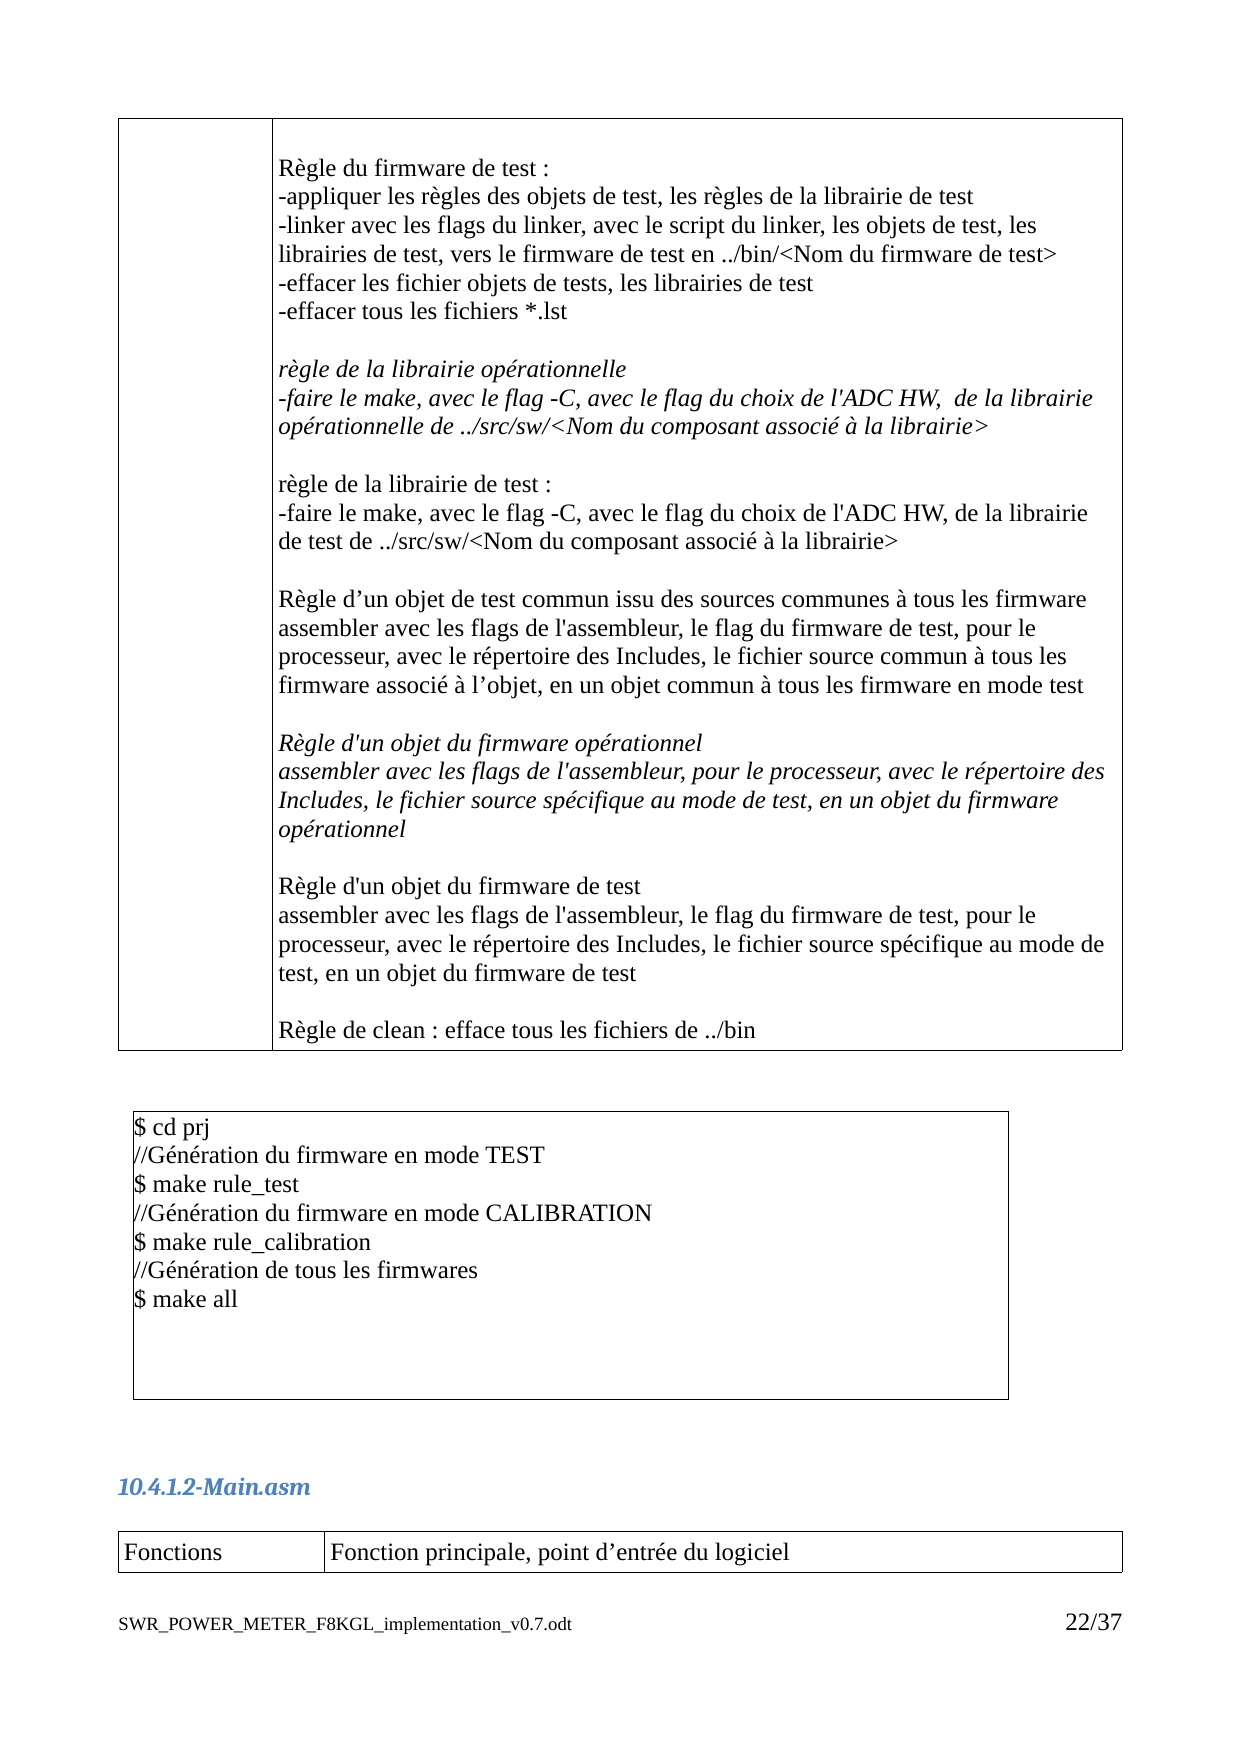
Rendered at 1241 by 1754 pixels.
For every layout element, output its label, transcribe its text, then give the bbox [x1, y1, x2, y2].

subtitle 10.4.1.2-Main.asm [118, 1473, 1122, 1502]
table_header Fonctions [119, 1532, 324, 1571]
table_cell [119, 119, 272, 1050]
table_cell Règle du firmware de test : -appliquer les règles des objets de test, les règles de la librairie de test -linker avec les flags du linker, avec le script du linker, les objets de test, les librairies de test, vers le firmware de test en ../bin/<Nom du firmware de test> -effacer les fichier objets de tests, les librairies de test -effacer tous les fichiers *.lst règle de la librairie opérationnelle -faire le make, avec le flag -C, avec le flag du choix de l'ADC HW, de la librairie opérationnelle de ../src/sw/<Nom du composant associé à la librairie> règle de la librairie de test : -faire le make, avec le flag -C, avec le flag du choix de l'ADC HW, de la librairie de test de ../src/sw/<Nom du composant associé à la librairie> Règle d’un objet de test commun issu des sources communes à tous les firmware assembler avec les flags de l'assembleur, le flag du firmware de test, pour le processeur, avec le répertoire des Includes, le fichier source commun à tous les firmware associé à l’objet, en un objet commun à tous les firmware en mode test Règle d'un objet du firmware opérationnel assembler avec les flags de l'assembleur, pour le processeur, avec le répertoire des Includes, le fichier source spécifique au mode de test, en un objet du firmware opérationnel Règle d'un objet du firmware de test assembler avec les flags de l'assembleur, le flag du firmware de test, pour le processeur, avec le répertoire des Includes, le fichier source spécifique au mode de test, en un objet du firmware de test Règle de clean : efface tous les fichiers de ../bin [273, 119, 1122, 1050]
table_header Fonction principale, point d’entrée du logiciel [325, 1532, 1122, 1571]
